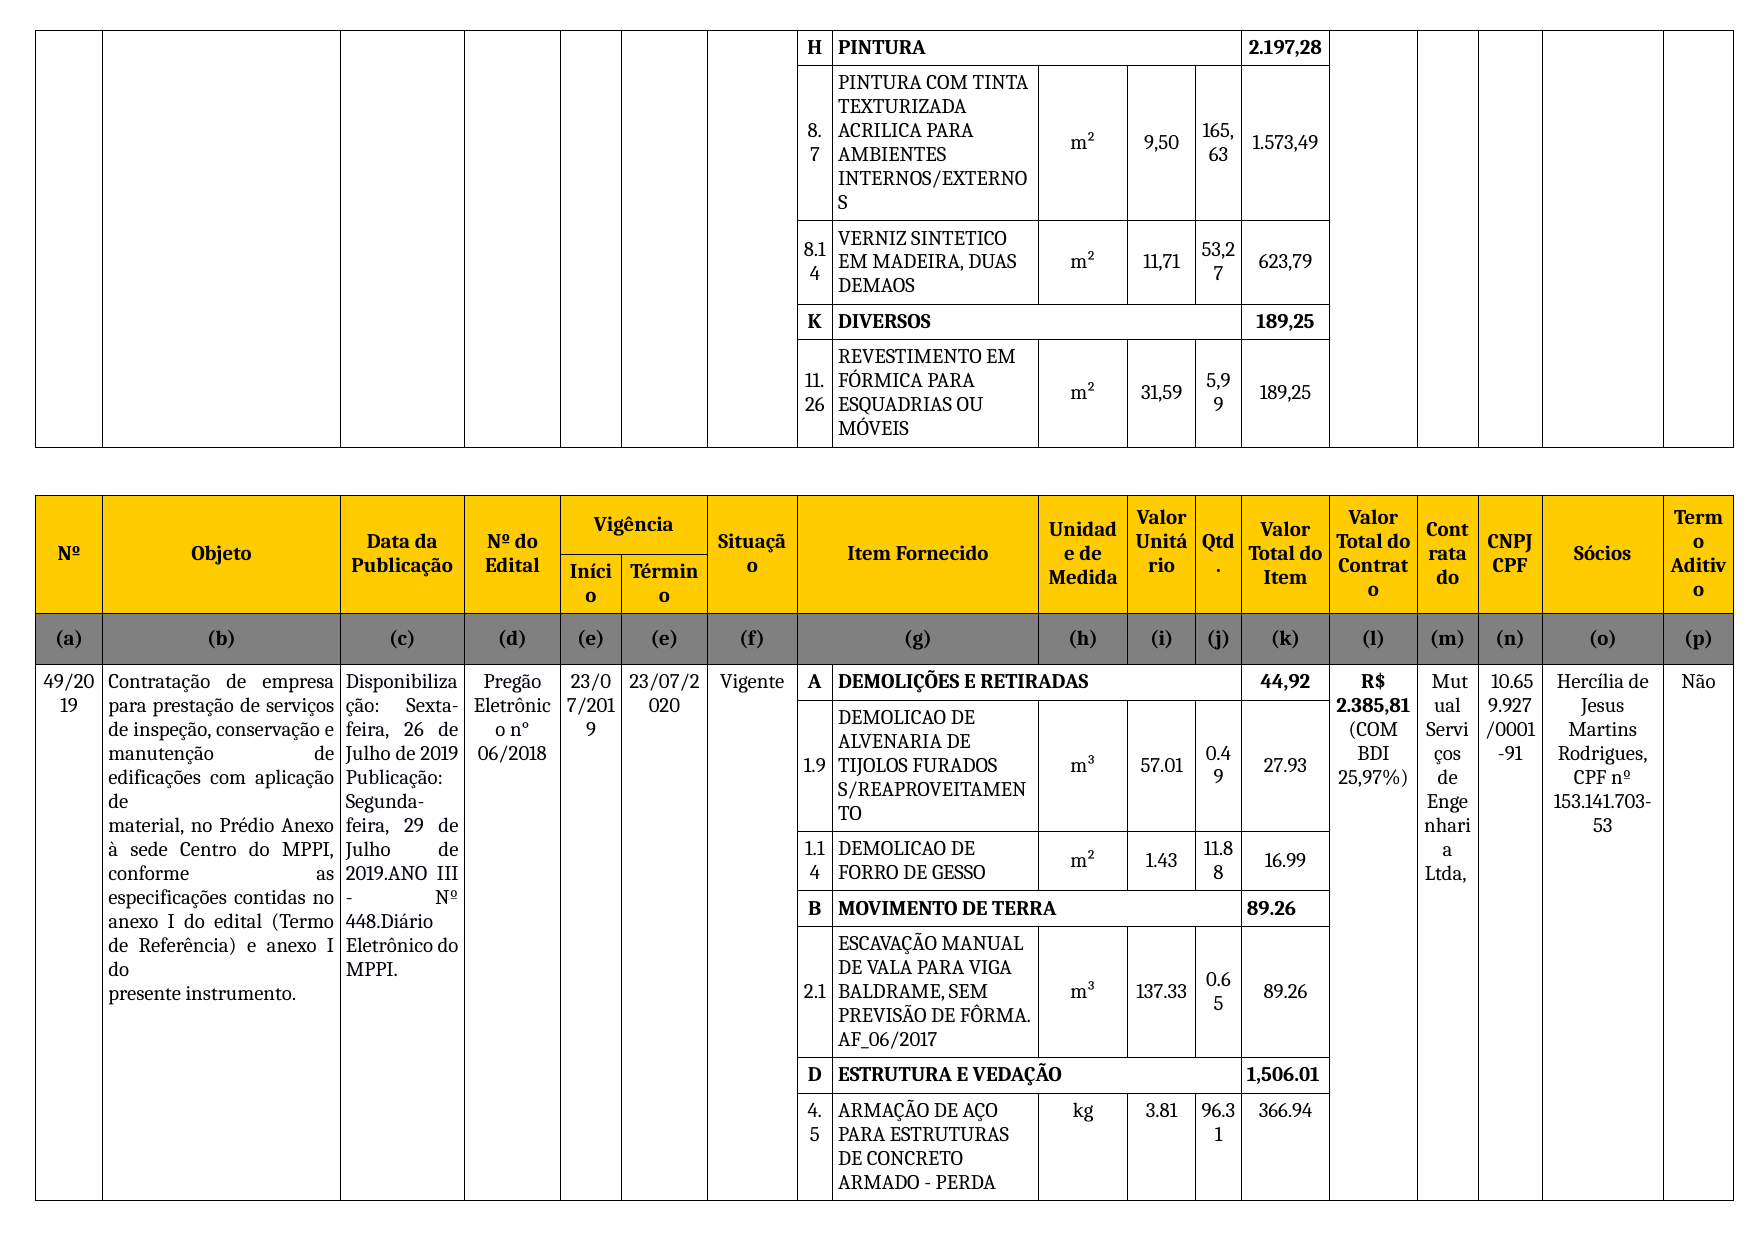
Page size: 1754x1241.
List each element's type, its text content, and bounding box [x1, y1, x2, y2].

table_cell (g) [798, 614, 1038, 664]
table_cell R$ 2.385,81(COM BDI 25,97%) [1330, 665, 1417, 1200]
table_cell Disponibilização: Sexta-feira, 26 de Julho de 2019 Publicação: Segunda-feira, 29 de Julho de 2019.ANO III - Nº 448.Diário Eletrônico do MPPI. [341, 665, 464, 1200]
table_cell [341, 31, 464, 447]
table_cell ESCAVAÇÃO MANUAL DE VALA PARA VIGA BALDRAME, SEM PREVISÃO DE FÔRMA. AF_06/2017 [833, 927, 1038, 1057]
table_cell 2.1 [798, 927, 832, 1057]
table_header Contratado [1418, 496, 1478, 613]
table_cell 57,01 [1128, 701, 1195, 831]
table_cell (m) [1418, 614, 1478, 664]
table_cell (f) [708, 614, 797, 664]
table_header Unidade de Medida [1039, 496, 1127, 613]
table_cell [561, 31, 621, 447]
table_cell Contratação de empresa para prestação de serviços de inspeção, conservação e manutenção de edificações com aplicação de material, no Prédio Anexo à sede Centro do MPPI, conforme as especificações contidas no anexo I do edital (Termo de Referência) e anexo I do presente instrumento. [103, 665, 340, 1200]
table_header Valor Total do Item [1242, 496, 1329, 613]
table_header Objeto [103, 496, 340, 613]
table_cell m³ [1039, 927, 1127, 1057]
table_cell [708, 31, 797, 447]
table_cell 44,92 [1242, 665, 1329, 699]
table_cell 8.14 [798, 221, 832, 304]
table_cell Início [561, 555, 621, 613]
table_cell DEMOLICAO DE ALVENARIA DE TIJOLOS FURADOS S/REAPROVEITAMENTO [833, 701, 1038, 831]
table_cell Pregão Eletrônico n° 06/2018 [465, 665, 560, 1200]
table_cell PINTURA COM TINTA TEXTURIZADA ACRILICA PARA AMBIENTES INTERNOS/EXTERNOS [833, 66, 1038, 220]
table_cell 49/2019 [36, 665, 102, 1200]
table_cell 4.5 [798, 1094, 832, 1200]
table_cell 189,25 [1242, 305, 1329, 339]
table_cell 53,27 [1196, 221, 1241, 304]
table_cell m² [1039, 221, 1127, 304]
table_cell 137,33 [1128, 927, 1195, 1057]
table_header CNPJ CPF [1479, 496, 1542, 613]
table_cell [1418, 31, 1478, 447]
table_cell 27,93 [1242, 701, 1329, 831]
table_cell 165,63 [1196, 66, 1241, 220]
table_cell [1543, 31, 1663, 447]
table_header Data da Publicação [341, 496, 464, 613]
table_cell DEMOLIÇÕES E RETIRADAS [833, 665, 1241, 699]
table_cell PINTURA [833, 31, 1241, 65]
table_cell (l) [1330, 614, 1417, 664]
table_cell 1,43 [1128, 832, 1195, 890]
table_cell (i) [1128, 614, 1195, 664]
table_header Termo Aditivo [1664, 496, 1733, 613]
table_cell 16,99 [1242, 832, 1329, 890]
table_cell ESTRUTURA E VEDAÇÃO [833, 1058, 1241, 1093]
table_cell 0,65 [1196, 927, 1241, 1057]
table_cell (k) [1242, 614, 1329, 664]
table_cell Mutual Serviços de Engenharia Ltda, [1418, 665, 1478, 1200]
table_cell 8.7 [798, 66, 832, 220]
table_cell 3,81 [1128, 1094, 1195, 1200]
table_cell 11.26 [798, 340, 832, 447]
table_header Vigência [561, 496, 707, 554]
table_cell 1.573,49 [1242, 66, 1329, 220]
table_cell (j) [1196, 614, 1241, 664]
table_cell DEMOLICAO DE FORRO DE GESSO [833, 832, 1038, 890]
table_cell [1664, 31, 1733, 447]
table_cell 366,94 [1242, 1094, 1329, 1200]
table_cell 5,99 [1196, 340, 1241, 447]
table_cell (b) [103, 614, 340, 664]
table_cell (a) [36, 614, 102, 664]
table_cell 189,25 [1242, 340, 1329, 447]
table_cell m³ [1039, 701, 1127, 831]
table_cell (d) [465, 614, 560, 664]
table_header Nº [36, 496, 102, 613]
table_header Valor Total do Contrato [1330, 496, 1417, 613]
table_header Item Fornecido [798, 496, 1038, 613]
table_header Qtd. [1196, 496, 1241, 613]
table_cell A [798, 665, 832, 699]
table_cell 9,50 [1128, 66, 1195, 220]
table_cell (c) [341, 614, 464, 664]
table_cell (o) [1543, 614, 1663, 664]
table_cell [622, 31, 707, 447]
table_cell VERNIZ SINTETICO EM MADEIRA, DUAS DEMAOS [833, 221, 1038, 304]
table_cell 96,31 [1196, 1094, 1241, 1200]
table_cell ARMAÇÃO DE AÇO PARA ESTRUTURAS DE CONCRETO ARMADO - PERDA [833, 1094, 1038, 1200]
table_cell 31,59 [1128, 340, 1195, 447]
table_cell 89,26 [1242, 891, 1329, 926]
table_cell 1.14 [798, 832, 832, 890]
table_cell 89,26 [1242, 927, 1329, 1057]
table_cell 623,79 [1242, 221, 1329, 304]
table_cell [103, 31, 340, 447]
table_cell Término [622, 555, 707, 613]
table_cell 1.9 [798, 701, 832, 831]
table_cell [1479, 31, 1542, 447]
table_cell [36, 31, 102, 447]
table_cell (e) [622, 614, 707, 664]
table_cell m² [1039, 832, 1127, 890]
table_cell REVESTIMENTO EM FÓRMICA PARA ESQUADRIAS OU MÓVEIS [833, 340, 1038, 447]
table_cell 11,88 [1196, 832, 1241, 890]
table_cell (e) [561, 614, 621, 664]
table_cell 23/07/2019 [561, 665, 621, 1200]
table_cell Não [1664, 665, 1733, 1200]
table_cell 0,49 [1196, 701, 1241, 831]
table_cell K [798, 305, 832, 339]
table_cell 10.659.927/0001-91 [1479, 665, 1542, 1200]
table_cell MOVIMENTO DE TERRA [833, 891, 1241, 926]
table_header Sócios [1543, 496, 1663, 613]
table_cell (p) [1664, 614, 1733, 664]
table_cell [1330, 31, 1417, 447]
table_cell Hercília de Jesus Martins Rodrigues, CPF nº 153.141.703-53 [1543, 665, 1663, 1200]
table_cell (n) [1479, 614, 1542, 664]
table_cell [465, 31, 560, 447]
table_cell kg [1039, 1094, 1127, 1200]
table_cell 1.506,01 [1242, 1058, 1329, 1093]
table_header Situação [708, 496, 797, 613]
table_header Nº do Edital [465, 496, 560, 613]
table_cell 2.197,28 [1242, 31, 1329, 65]
table_cell m² [1039, 340, 1127, 447]
table_header Valor Unitário [1128, 496, 1195, 613]
table_cell DIVERSOS [833, 305, 1241, 339]
table_cell 23/07/2020 [622, 665, 707, 1200]
table_cell B [798, 891, 832, 926]
table_cell H [798, 31, 832, 65]
table_cell (h) [1039, 614, 1127, 664]
table_cell m² [1039, 66, 1127, 220]
table_cell 11,71 [1128, 221, 1195, 304]
table_cell Vigente [708, 665, 797, 1200]
table_cell D [798, 1058, 832, 1093]
